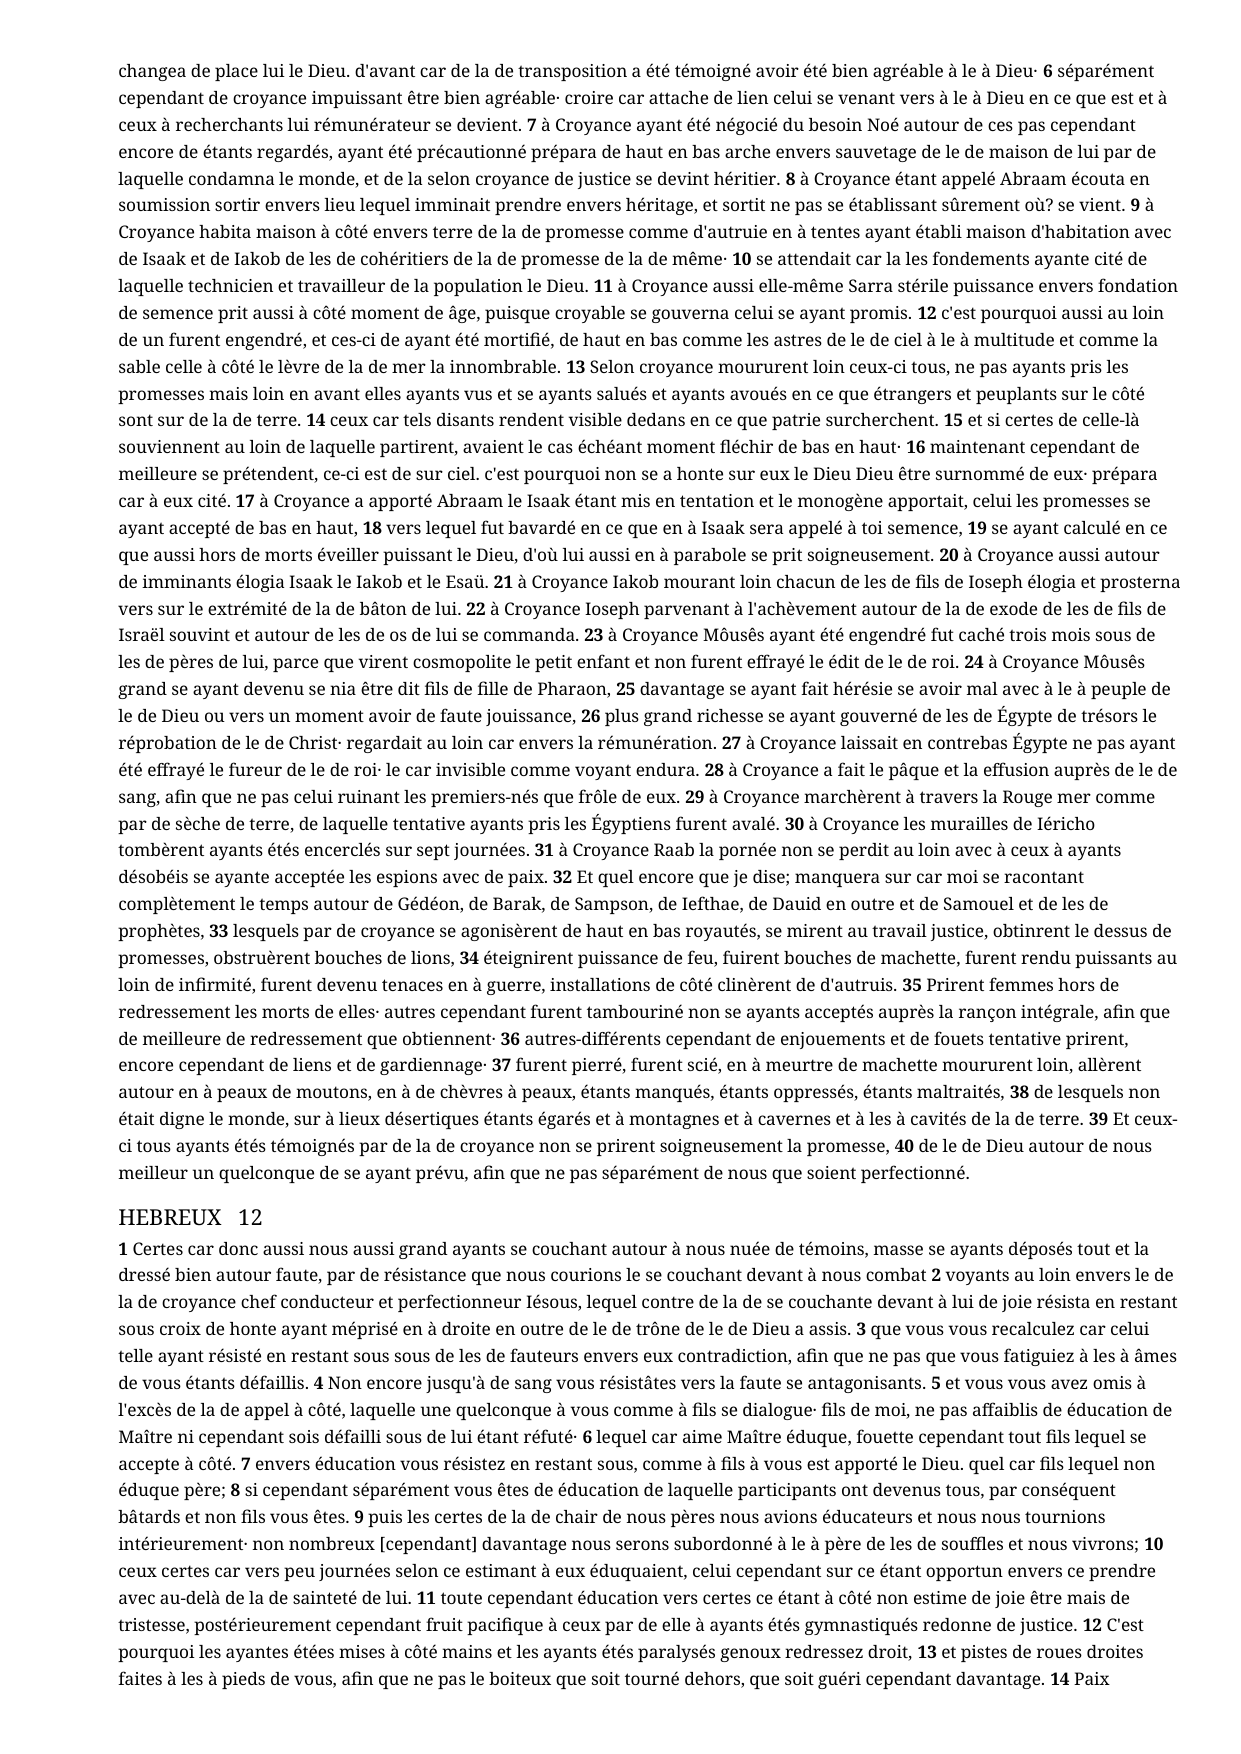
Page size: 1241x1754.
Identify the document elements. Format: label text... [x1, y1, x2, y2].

text changea de place lui le Dieu. d'avant car de la de transposition a été témoigné avoir été bien agréable à le à Dieu· 6 séparément cependant de croyance impuissant être bien agréable· croire car attache de lien celui se venant vers à le à Dieu en ce que est et à ceux à recherchants lui rémunérateur se devient. 7 à Croyance ayant été négocié du besoin Noé autour de ces pas cependant encore de étants regardés, ayant été précautionné prépara de haut en bas arche envers sauvetage de le de maison de lui par de laquelle condamna le monde, et de la selon croyance de justice se devint héritier. 8 à Croyance étant appelé Abraam écouta en soumission sortir envers lieu lequel imminait prendre envers héritage, et sortit ne pas se établissant sûrement où? se vient. 9 à Croyance habita maison à côté envers terre de la de promesse comme d'autruie en à tentes ayant établi maison d'habitation avec de Isaak et de Iakob de les de cohéritiers de la de promesse de la de même· 10 se attendait car la les fondements ayante cité de laquelle technicien et travailleur de la population le Dieu. 11 à Croyance aussi elle-même Sarra stérile puissance envers fondation de semence prit aussi à côté moment de âge, puisque croyable se gouverna celui se ayant promis. 12 c'est pourquoi aussi au loin de un furent engendré, et ces-ci de ayant été mortifié, de haut en bas comme les astres de le de ciel à le à multitude et comme la sable celle à côté le lèvre de la de mer la innombrable. 13 Selon croyance moururent loin ceux-ci tous, ne pas ayants pris les promesses mais loin en avant elles ayants vus et se ayants salués et ayants avoués en ce que étrangers et peuplants sur le côté sont sur de la de terre. 14 ceux car tels disants rendent visible dedans en ce que patrie surcherchent. 15 et si certes de celle-là souviennent au loin de laquelle partirent, avaient le cas échéant moment fléchir de bas en haut· 16 maintenant cependant de meilleure se prétendent, ce-ci est de sur ciel. c'est pourquoi non se a honte sur eux le Dieu Dieu être surnommé de eux· prépara car à eux cité. 17 à Croyance a apporté Abraam le Isaak étant mis en tentation et le monogène apportait, celui les promesses se ayant accepté de bas en haut, 18 vers lequel fut bavardé en ce que en à Isaak sera appelé à toi semence, 19 se ayant calculé en ce que aussi hors de morts éveiller puissant le Dieu, d'où lui aussi en à parabole se prit soigneusement. 20 à Croyance aussi autour de imminants élogia Isaak le Iakob et le Esaü. 21 à Croyance Iakob mourant loin chacun de les de fils de Ioseph élogia et prosterna vers sur le extrémité de la de bâton de lui. 22 à Croyance Ioseph parvenant à l'achèvement autour de la de exode de les de fils de Israël souvint et autour de les de os de lui se commanda. 23 à Croyance Môusês ayant été engendré fut caché trois mois sous de les de pères de lui, parce que virent cosmopolite le petit enfant et non furent effrayé le édit de le de roi. 24 à Croyance Môusês grand se ayant devenu se nia être dit fils de fille de Pharaon, 25 davantage se ayant fait hérésie se avoir mal avec à le à peuple de le de Dieu ou vers un moment avoir de faute jouissance, 26 plus grand richesse se ayant gouverné de les de Égypte de trésors le réprobation de le de Christ· regardait au loin car envers la rémunération. 27 à Croyance laissait en contrebas Égypte ne pas ayant été effrayé le fureur de le de roi· le car invisible comme voyant endura. 28 à Croyance a fait le pâque et la effusion auprès de le de sang, afin que ne pas celui ruinant les premiers-nés que frôle de eux. 29 à Croyance marchèrent à travers la Rouge mer comme par de sèche de terre, de laquelle tentative ayants pris les Égyptiens furent avalé. 30 à Croyance les murailles de Iéricho tombèrent ayants étés encerclés sur sept journées. 31 à Croyance Raab la pornée non se perdit au loin avec à ceux à ayants désobéis se ayante acceptée les espions avec de paix. 32 Et quel encore que je dise; manquera sur car moi se racontant complètement le temps autour de Gédéon, de Barak, de Sampson, de Iefthae, de Dauid en outre et de Samouel et de les de prophètes, 33 lesquels par de croyance se agonisèrent de haut en bas royautés, se mirent au travail justice, obtinrent le dessus de promesses, obstruèrent bouches de lions, 34 éteignirent puissance de feu, fuirent bouches de machette, furent rendu puissants au loin de infirmité, furent devenu tenaces en à guerre, installations de côté clinèrent de d'autruis. 35 Prirent femmes hors de redressement les morts de elles· autres cependant furent tambouriné non se ayants acceptés auprès la rançon intégrale, afin que de meilleure de redressement que obtiennent· 36 autres-différents cependant de enjouements et de fouets tentative prirent, encore cependant de liens et de gardiennage· 37 furent pierré, furent scié, en à meurtre de machette moururent loin, allèrent autour en à peaux de moutons, en à de chèvres à peaux, étants manqués, étants oppressés, étants maltraités, 38 de lesquels non était digne le monde, sur à lieux désertiques étants égarés et à montagnes et à cavernes et à les à cavités de la de terre. 39 Et ceux-ci tous ayants étés témoignés par de la de croyance non se prirent soigneusement la promesse, 40 de le de Dieu autour de nous meilleur un quelconque de se ayant prévu, afin que ne pas séparément de nous que soient perfectionné. [118, 59, 1181, 1184]
text HEBREUX 12 [118, 1202, 1181, 1232]
text 1 Certes car donc aussi nous aussi grand ayants se couchant autour à nous nuée de témoins, masse se ayants déposés tout et la dressé bien autour faute, par de résistance que nous courions le se couchant devant à nous combat 2 voyants au loin envers le de la de croyance chef conducteur et perfectionneur Iésous, lequel contre de la de se couchante devant à lui de joie résista en restant sous croix de honte ayant méprisé en à droite en outre de le de trône de le de Dieu a assis. 3 que vous vous recalculez car celui telle ayant résisté en restant sous sous de les de fauteurs envers eux contradiction, afin que ne pas que vous fatiguiez à les à âmes de vous étants défaillis. 4 Non encore jusqu'à de sang vous résistâtes vers la faute se antagonisants. 5 et vous vous avez omis à l'excès de la de appel à côté, laquelle une quelconque à vous comme à fils se dialogue· fils de moi, ne pas affaiblis de éducation de Maître ni cependant sois défailli sous de lui étant réfuté· 6 lequel car aime Maître éduque, fouette cependant tout fils lequel se accepte à côté. 7 envers éducation vous résistez en restant sous, comme à fils à vous est apporté le Dieu. quel car fils lequel non éduque père; 8 si cependant séparément vous êtes de éducation de laquelle participants ont devenus tous, par conséquent bâtards et non fils vous êtes. 9 puis les certes de la de chair de nous pères nous avions éducateurs et nous nous tournions intérieurement· non nombreux [cependant] davantage nous serons subordonné à le à père de les de souffles et nous vivrons; 10 ceux certes car vers peu journées selon ce estimant à eux éduquaient, celui cependant sur ce étant opportun envers ce prendre avec au-delà de la de sainteté de lui. 11 toute cependant éducation vers certes ce étant à côté non estime de joie être mais de tristesse, postérieurement cependant fruit pacifique à ceux par de elle à ayants étés gymnastiqués redonne de justice. 12 C'est pourquoi les ayantes étées mises à côté mains et les ayants étés paralysés genoux redressez droit, 13 et pistes de roues droites faites à les à pieds de vous, afin que ne pas le boiteux que soit tourné dehors, que soit guéri cependant davantage. 14 Paix [118, 1237, 1181, 1690]
